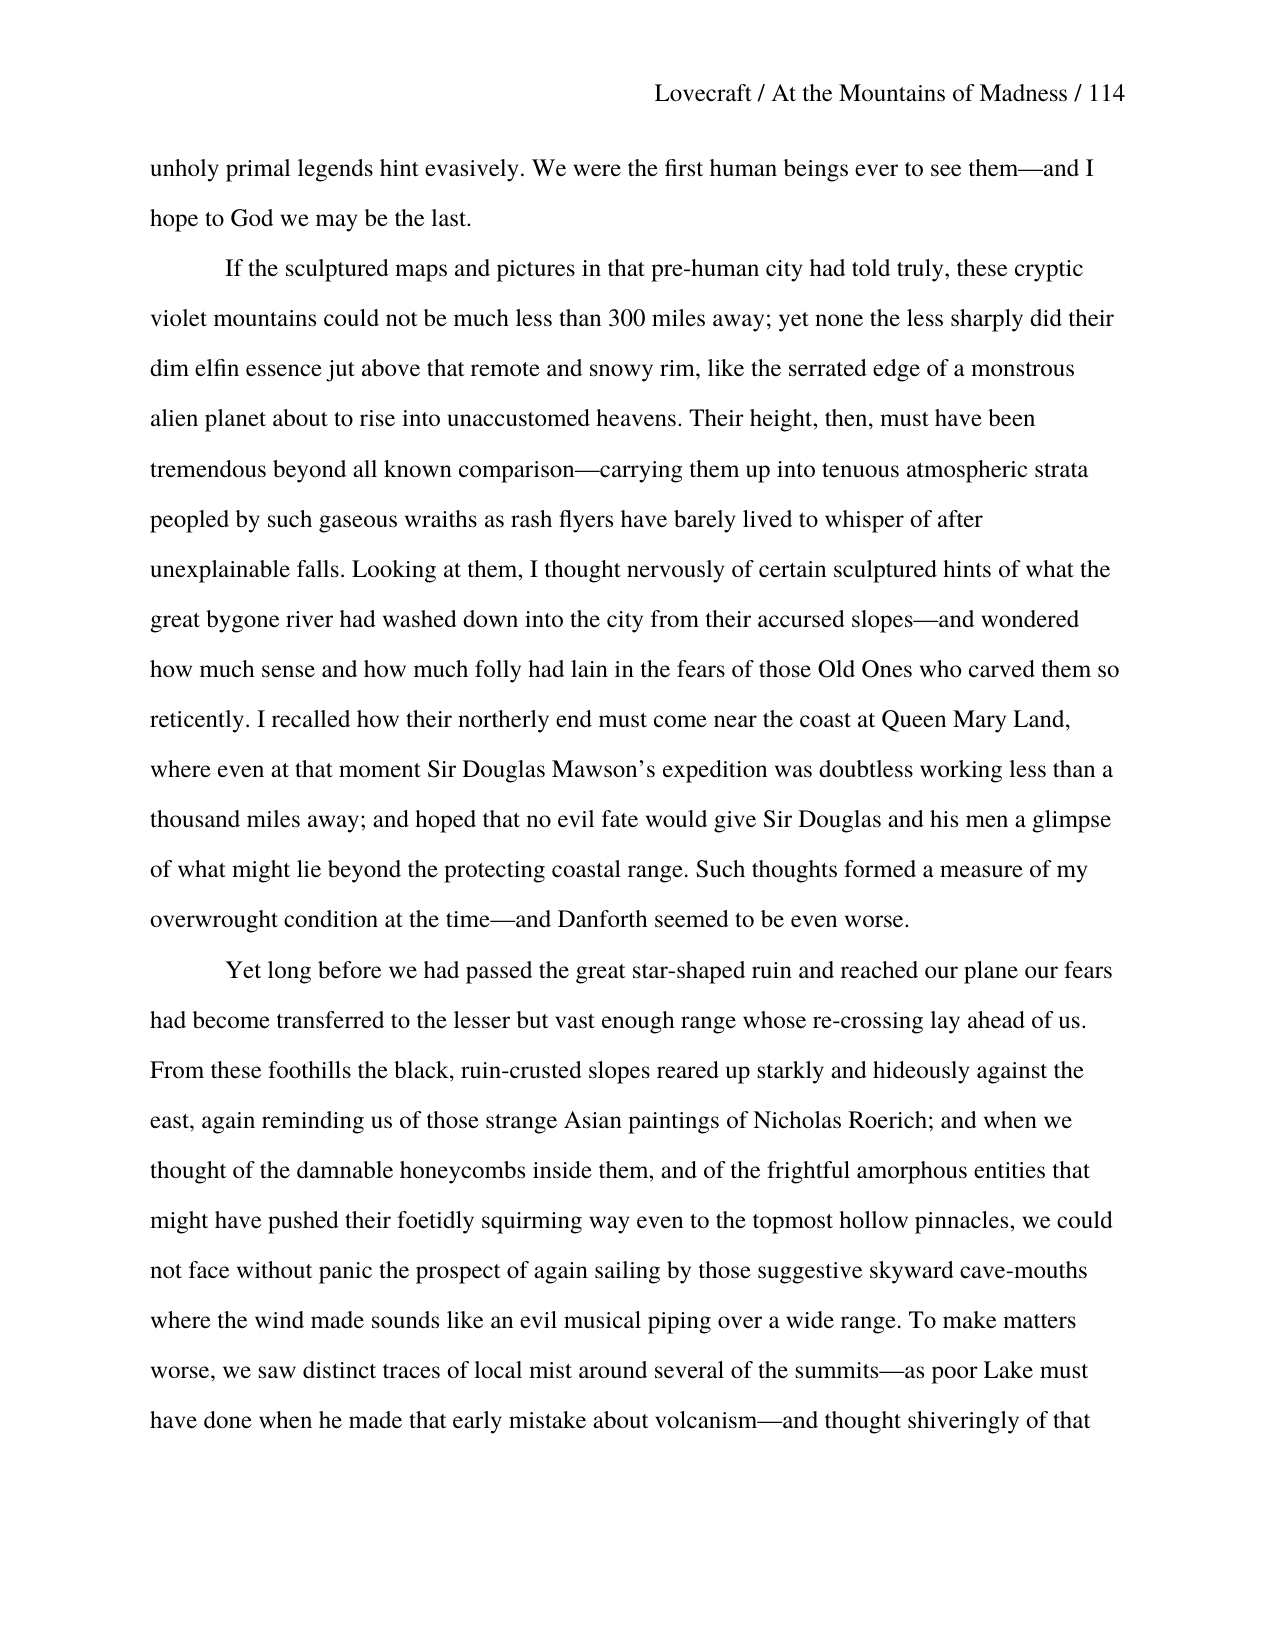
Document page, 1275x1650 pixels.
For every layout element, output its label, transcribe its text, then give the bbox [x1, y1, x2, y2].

text If the sculptured maps and pictures in that pre-human city had told truly, these cryptic violet mountains could not be much less than 300 miles away; yet none the less sharply did their dim elfin essence jut above that remote and snowy rim, like the serrated edge of a monstrous alien planet about to rise into unaccustomed heavens. Their height, then, must have been tremendous beyond all known comparison—carrying them up into tenuous atmospheric strata peopled by such gaseous wraiths as rash flyers have barely lived to whisper of after unexplainable falls. Looking at them, I thought nervously of certain sculptured hints of what the great bygone river had washed down into the city from their accursed slopes—and wondered how much sense and how much folly had lain in the fears of those Old Ones who carved them so reticently. I recalled how their northerly end must come near the coast at Queen Mary Land, where even at that moment Sir Douglas Mawson’s expedition was doubtless working less than a thousand miles away; and hoped that no evil fate would give Sir Douglas and his men a glimpse of what might lie beyond the protecting coastal range. Such thoughts formed a measure of my overwrought condition at the time—and Danforth seemed to be even worse. [150, 250, 1125, 935]
text Yet long before we had passed the great star-shaped ruin and reached our plane our fears had become transferred to the lesser but vast enough range whose re-crossing lay ahead of us. From these foothills the black, ruin-crusted slopes reared up starkly and hideously against the east, again reminding us of those strange Asian paintings of Nicholas Roerich; and when we thought of the damnable honeycombs inside them, and of the frightful amorphous entities that might have pushed their foetidly squirming way even to the topmost hollow pinnacles, we could not face without panic the prospect of again sailing by those suggestive skyward cave-mouths where the wind made sounds like an evil musical piping over a wide range. To make matters worse, we saw distinct traces of local mist around several of the summits—as poor Lake must have done when he made that early mistake about volcanism—and thought shiveringly of that [150, 952, 1125, 1436]
text unholy primal legends hint evasively. We were the first human beings ever to see them—and I hope to God we may be the last. [150, 150, 1125, 233]
